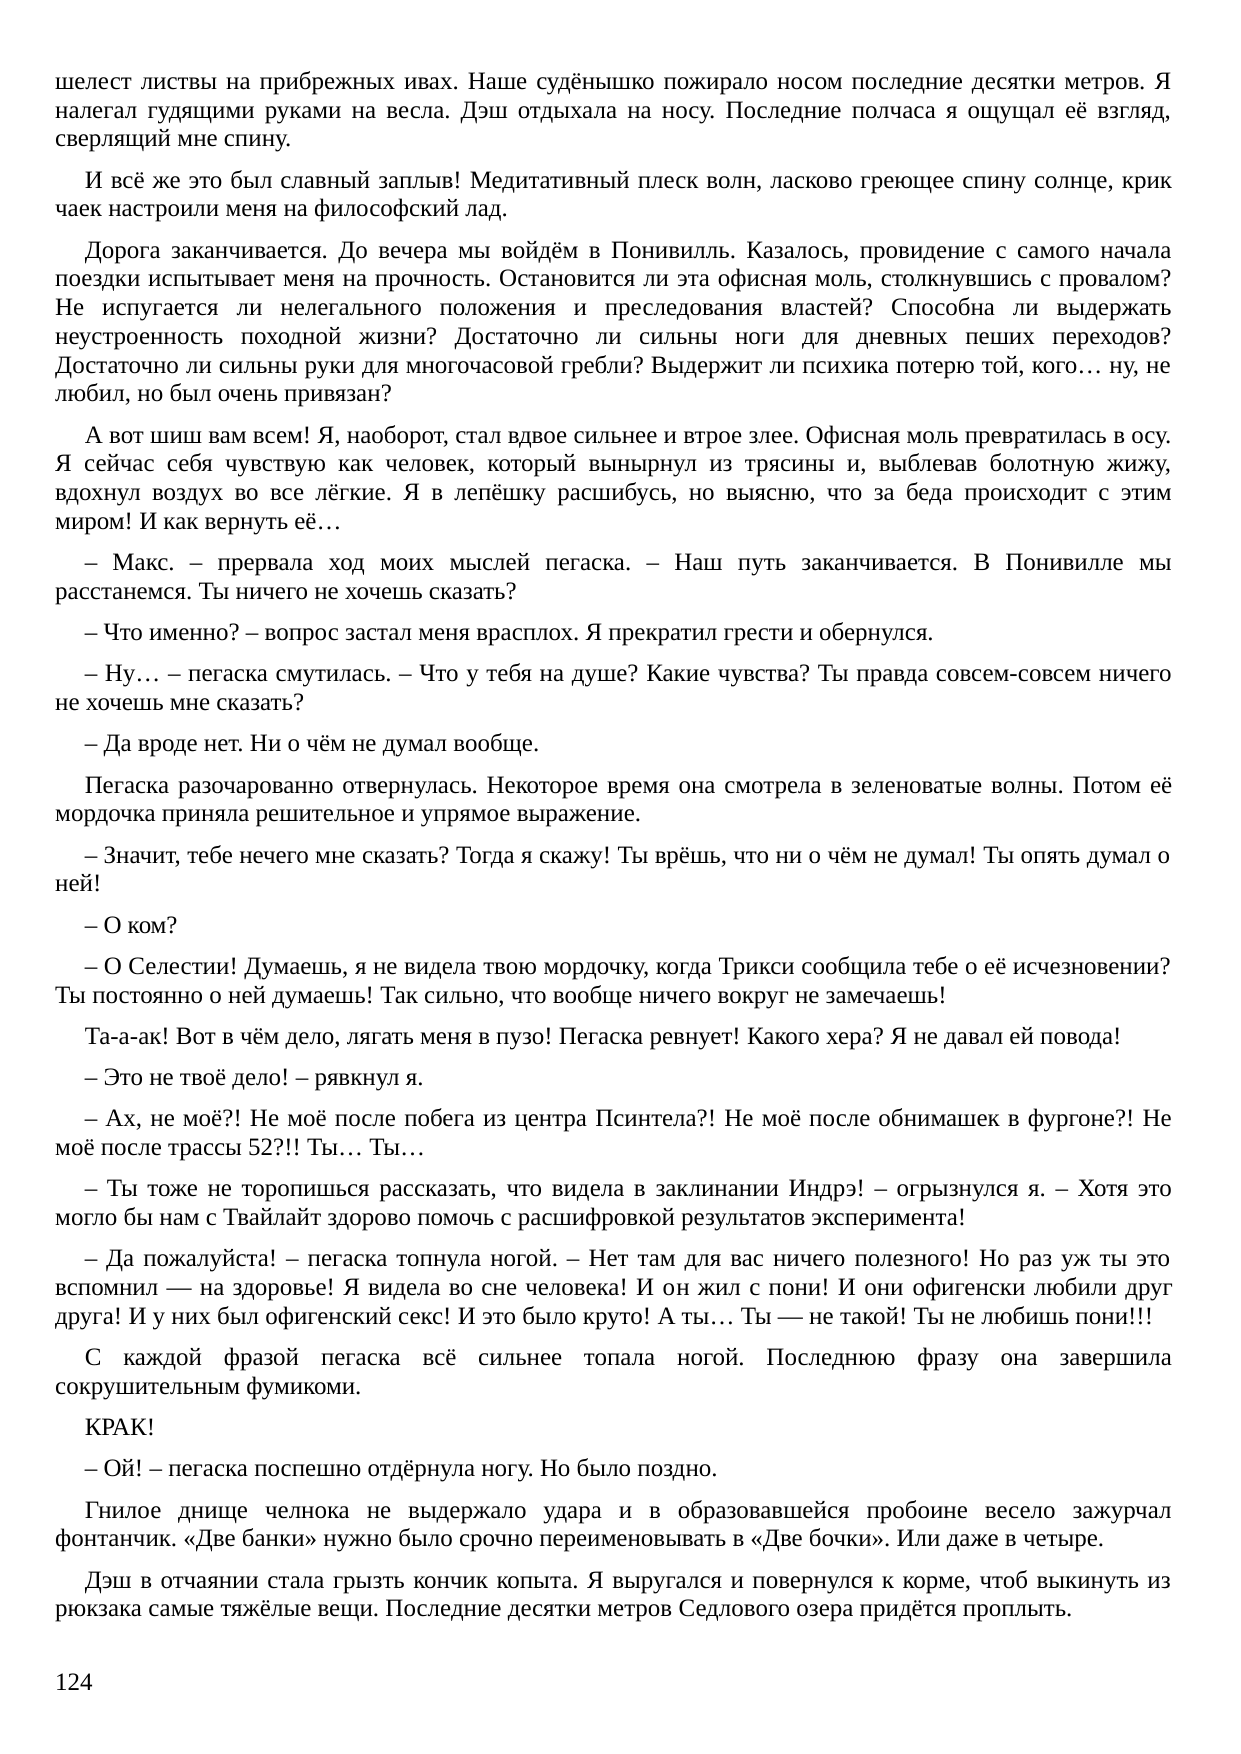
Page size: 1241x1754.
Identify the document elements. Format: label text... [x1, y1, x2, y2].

text – Ну… – пегаска смутилась. – Что у тебя на душе? Какие чувства? Ты правда совсем-совсем ничего не хочешь мне сказать? [55, 658, 1173, 716]
text – О Селестии! Думаешь, я не видела твою мордочку, когда Трикси сообщила тебе о её исчезновении? Ты постоянно о ней думаешь! Так сильно, что вообще ничего вокруг не замечаешь! [55, 951, 1173, 1008]
text – Это не твоё дело! – рявкнул я. [55, 1062, 1173, 1091]
text – Да пожалуйста! – пегаска топнула ногой. – Нет там для вас ничего полезного! Но раз уж ты это вспомнил — на здоровье! Я видела во сне человека! И он жил с пони! И они офигенски любили друг друга! И у них был офигенский секс! И это было круто! А ты… Ты — не такой! Ты не любишь пони!!! [55, 1243, 1173, 1330]
text – О ком? [55, 910, 1173, 938]
text Пегаска разочарованно отвернулась. Некоторое время она смотрела в зеленоватые волны. Потом её мордочка приняла решительное и упрямое выражение. [55, 770, 1173, 827]
text – Значит, тебе нечего мне сказать? Тогда я скажу! Ты врёшь, что ни о чём не думал! Ты опять думал о ней! [55, 840, 1173, 897]
text шелест листвы на прибрежных ивах. Наше судёнышко пожирало носом последние десятки метров. Я налегал гудящими руками на весла. Дэш отдыхала на носу. Последние полчаса я ощущал её взгляд, сверлящий мне спину. [55, 66, 1173, 152]
text – Макс. – прервала ход моих мыслей пегаска. – Наш путь заканчивается. В Понивилле мы расстанемся. Ты ничего не хочешь сказать? [55, 547, 1173, 605]
text И всё же это был славный заплыв! Медитативный плеск волн, ласково греющее спину солнце, крик чаек настроили меня на философский лад. [55, 165, 1173, 222]
text – Да вроде нет. Ни о чём не думал вообще. [55, 728, 1173, 757]
text Та-а-ак! Вот в чём дело, лягать меня в пузо! Пегаска ревнует! Какого хера? Я не давал ей повода! [55, 1021, 1173, 1050]
text КРАК! [55, 1412, 1173, 1441]
text Гнилое днище челнока не выдержало удара и в образовавшейся пробоине весело зажурчал фонтанчик. «Две банки» нужно было срочно переименовывать в «Две бочки». Или даже в четыре. [55, 1495, 1173, 1552]
text – Ой! – пегаска поспешно отдёрнула ногу. Но было поздно. [55, 1453, 1173, 1482]
text Дорога заканчивается. До вечера мы войдём в Понивилль. Казалось, провидение с самого начала поездки испытывает меня на прочность. Остановится ли эта офисная моль, столкнувшись с провалом? Не испугается ли нелегального положения и преследования властей? Способна ли выдержать неустроенность походной жизни? Достаточно ли сильны ноги для дневных пеших переходов? Достаточно ли сильны руки для многочасовой гребли? Выдержит ли психика потерю той, кого… ну, не любил, но был очень привязан? [55, 235, 1173, 407]
text Дэш в отчаянии стала грызть кончик копыта. Я выругался и повернулся к корме, чтоб выкинуть из рюкзака самые тяжёлые вещи. Последние десятки метров Седлового озера придётся проплыть. [55, 1565, 1173, 1622]
text – Ах, не моё?! Не моё после побега из центра Псинтела?! Не моё после обнимашек в фургоне?! Не моё после трассы 52?!! Ты… Ты… [55, 1103, 1173, 1161]
text С каждой фразой пегаска всё сильнее топала ногой. Последнюю фразу она завершила сокрушительным фумикоми. [55, 1342, 1173, 1400]
text – Ты тоже не торопишься рассказать, что видела в заклинании Индрэ! – огрызнулся я. – Хотя это могло бы нам с Твайлайт здорово помочь с расшифровкой результатов эксперимента! [55, 1173, 1173, 1231]
text – Что именно? – вопрос застал меня врасплох. Я прекратил грести и обернулся. [55, 617, 1173, 646]
text А вот шиш вам всем! Я, наоборот, стал вдвое сильнее и втрое злее. Офисная моль превратилась в осу. Я сейчас себя чувствую как человек, который вынырнул из трясины и, выблевав болотную жижу, вдохнул воздух во все лёгкие. Я в лепёшку расшибусь, но выясню, что за беда происходит с этим миром! И как вернуть её… [55, 420, 1173, 535]
